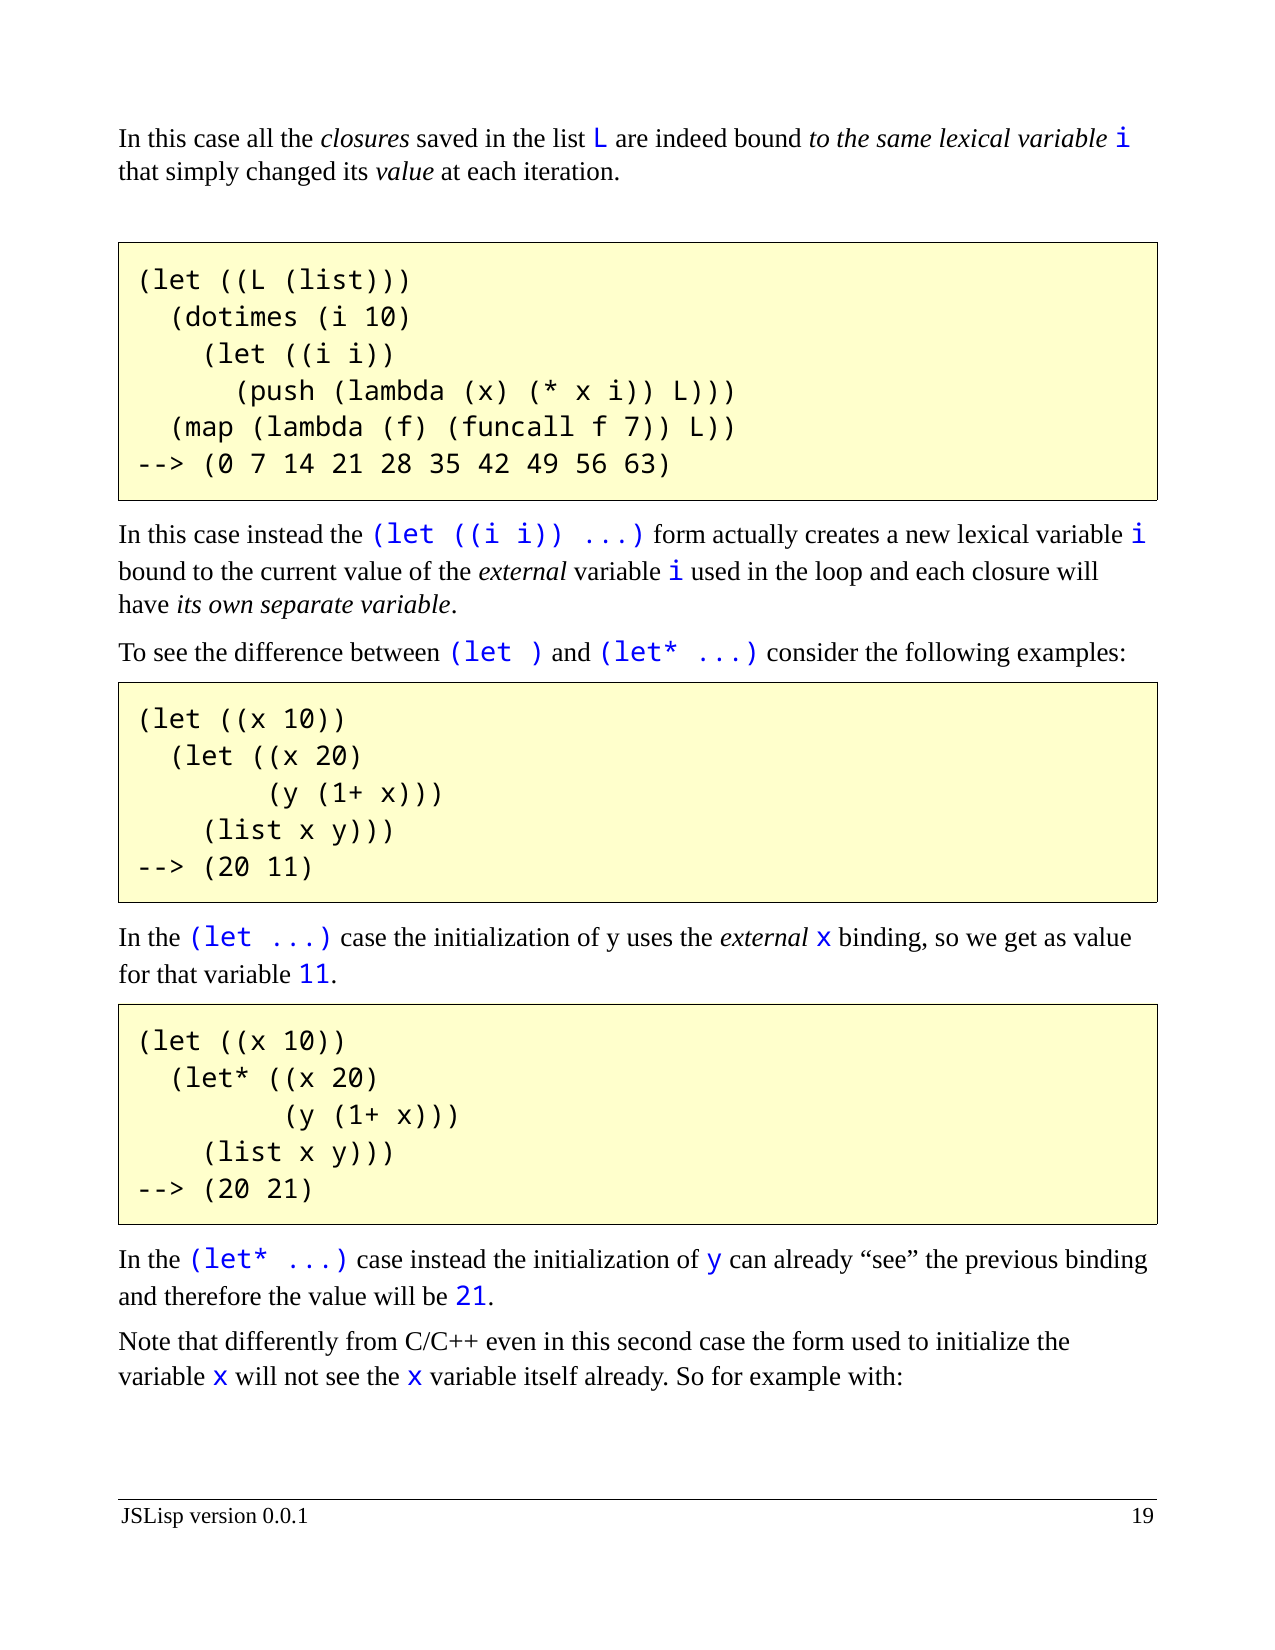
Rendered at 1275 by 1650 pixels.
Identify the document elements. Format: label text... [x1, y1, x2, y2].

text In this case all the closures saved in the list L are indeed bound to the same lexical variable i that simply changed its value at each iteration. [118, 118, 1157, 186]
text To see the difference between (let ) and (let* ...) consider the following examples: [118, 632, 1157, 669]
text (let ((x 10)) (let* ((x 20) (y (1+ x))) (list x y))) --> (20 21) [119, 1005, 1157, 1224]
text Note that differently from C/C++ even in this second case the form used to initialize the variable x will not see the x variable itself already. So for example with: [118, 1325, 1157, 1393]
text In this case instead the (let ((i i)) ...) form actually creates a new lexical variable i bound to the current value of the external variable i used in the loop and each closure will have its own separate variable. [118, 515, 1157, 620]
text (let ((L (list))) (dotimes (i 10) (let ((i i)) (push (lambda (x) (* x i)) L))) (map (lambda (f) (funcall f 7)) L)) --> (0 7 14 21 28 35 42 49 56 63) [119, 243, 1157, 500]
text (let ((x 10)) (let ((x 20) (y (1+ x))) (list x y))) --> (20 11) [119, 683, 1157, 902]
text In the (let* ...) case instead the initialization of y can already “see” the previous binding and therefore the value will be 21. [118, 1239, 1157, 1313]
text In the (let ...) case the initialization of y uses the external x binding, so we get as value for that variable 11. [118, 917, 1157, 991]
